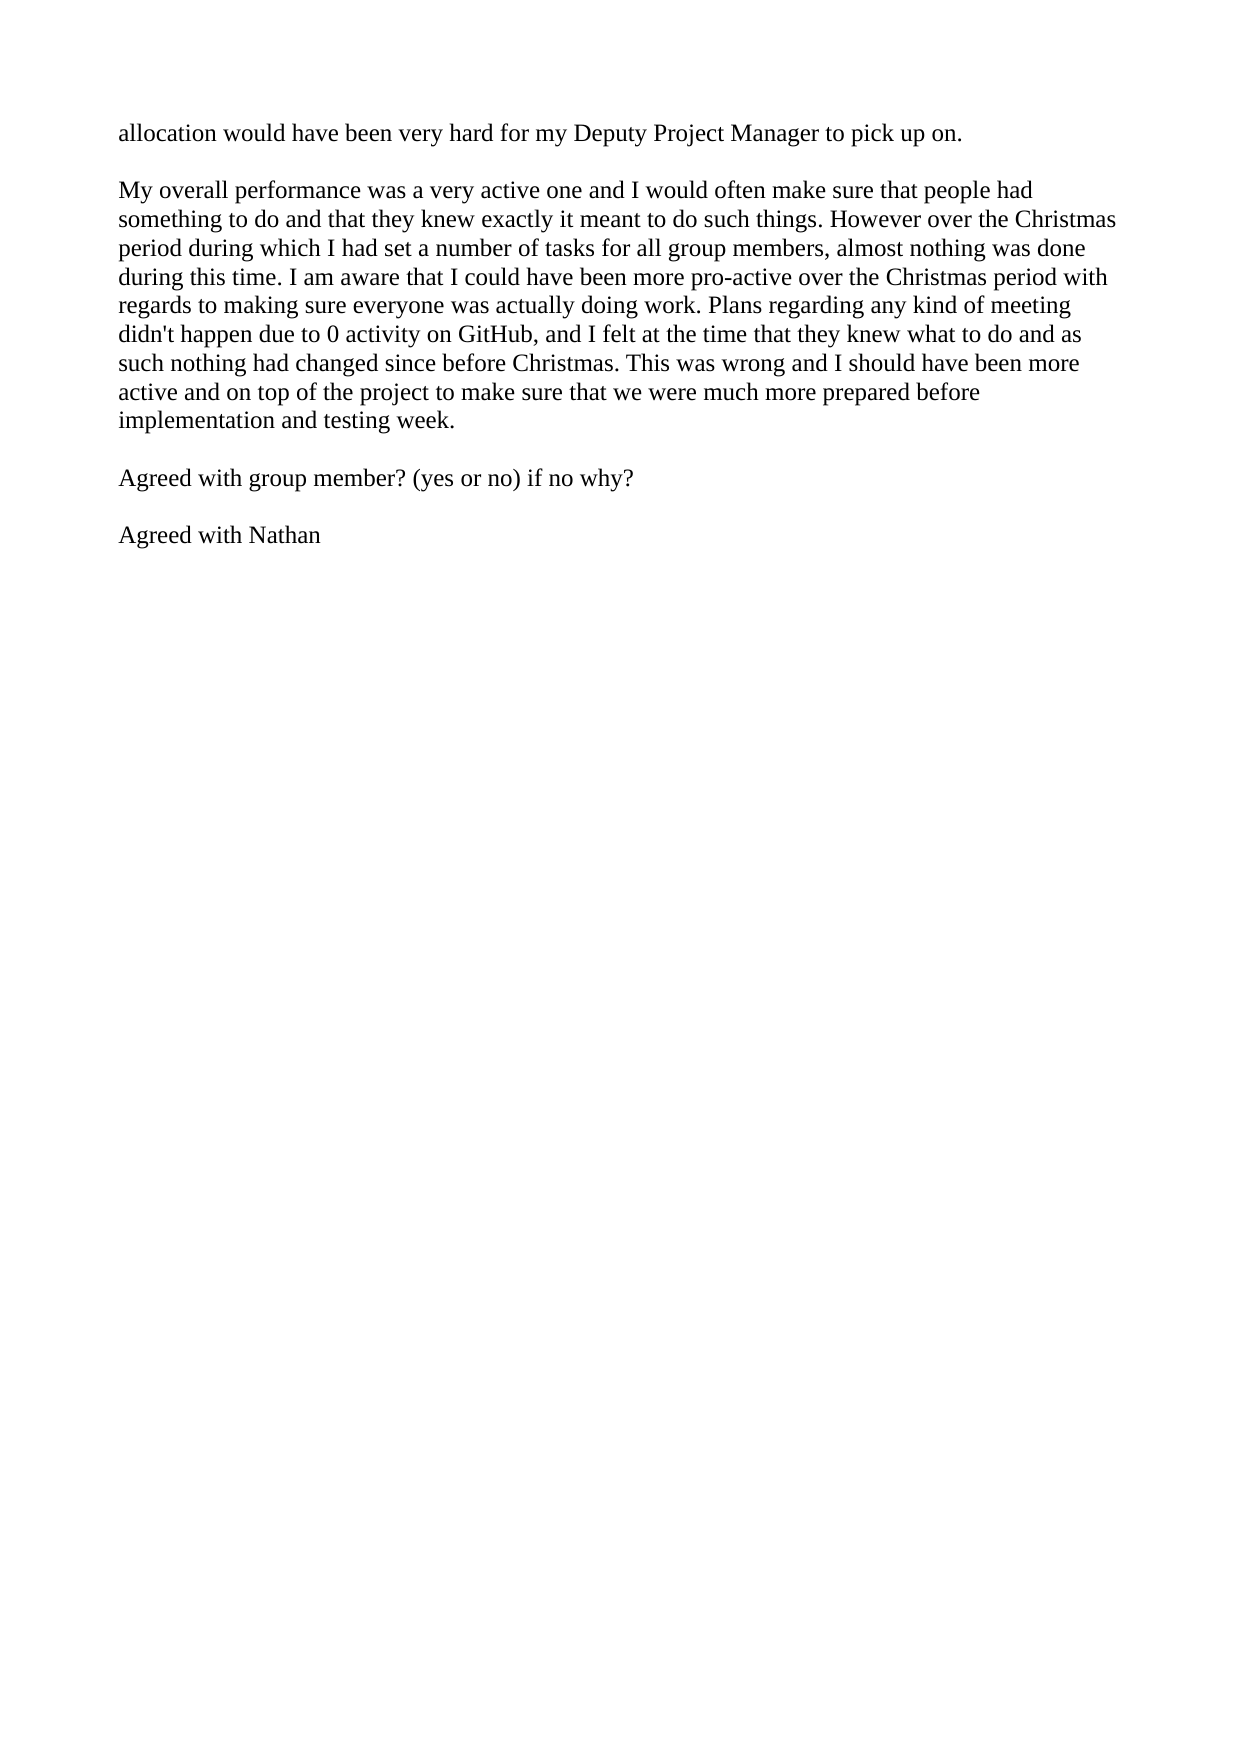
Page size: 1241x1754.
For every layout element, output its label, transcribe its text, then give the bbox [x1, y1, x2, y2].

text My overall performance was a very active one and I would often make sure that people had something to do and that they knew exactly it meant to do such things. However over the Christmas period during which I had set a number of tasks for all group members, almost nothing was done during this time. I am aware that I could have been more pro-active over the Christmas period with regards to making sure everyone was actually doing work. Plans regarding any kind of meeting didn't happen due to 0 activity on GitHub, and I felt at the time that they knew what to do and as such nothing had changed since before Christmas. This was wrong and I should have been more active and on top of the project to make sure that we were much more prepared before implementation and testing week. [118, 176, 1122, 434]
text allocation would have been very hard for my Deputy Project Manager to pick up on. [118, 118, 1122, 147]
text Agreed with group member? (yes or no) if no why? [118, 463, 1122, 492]
text Agreed with Nathan [118, 521, 1122, 549]
